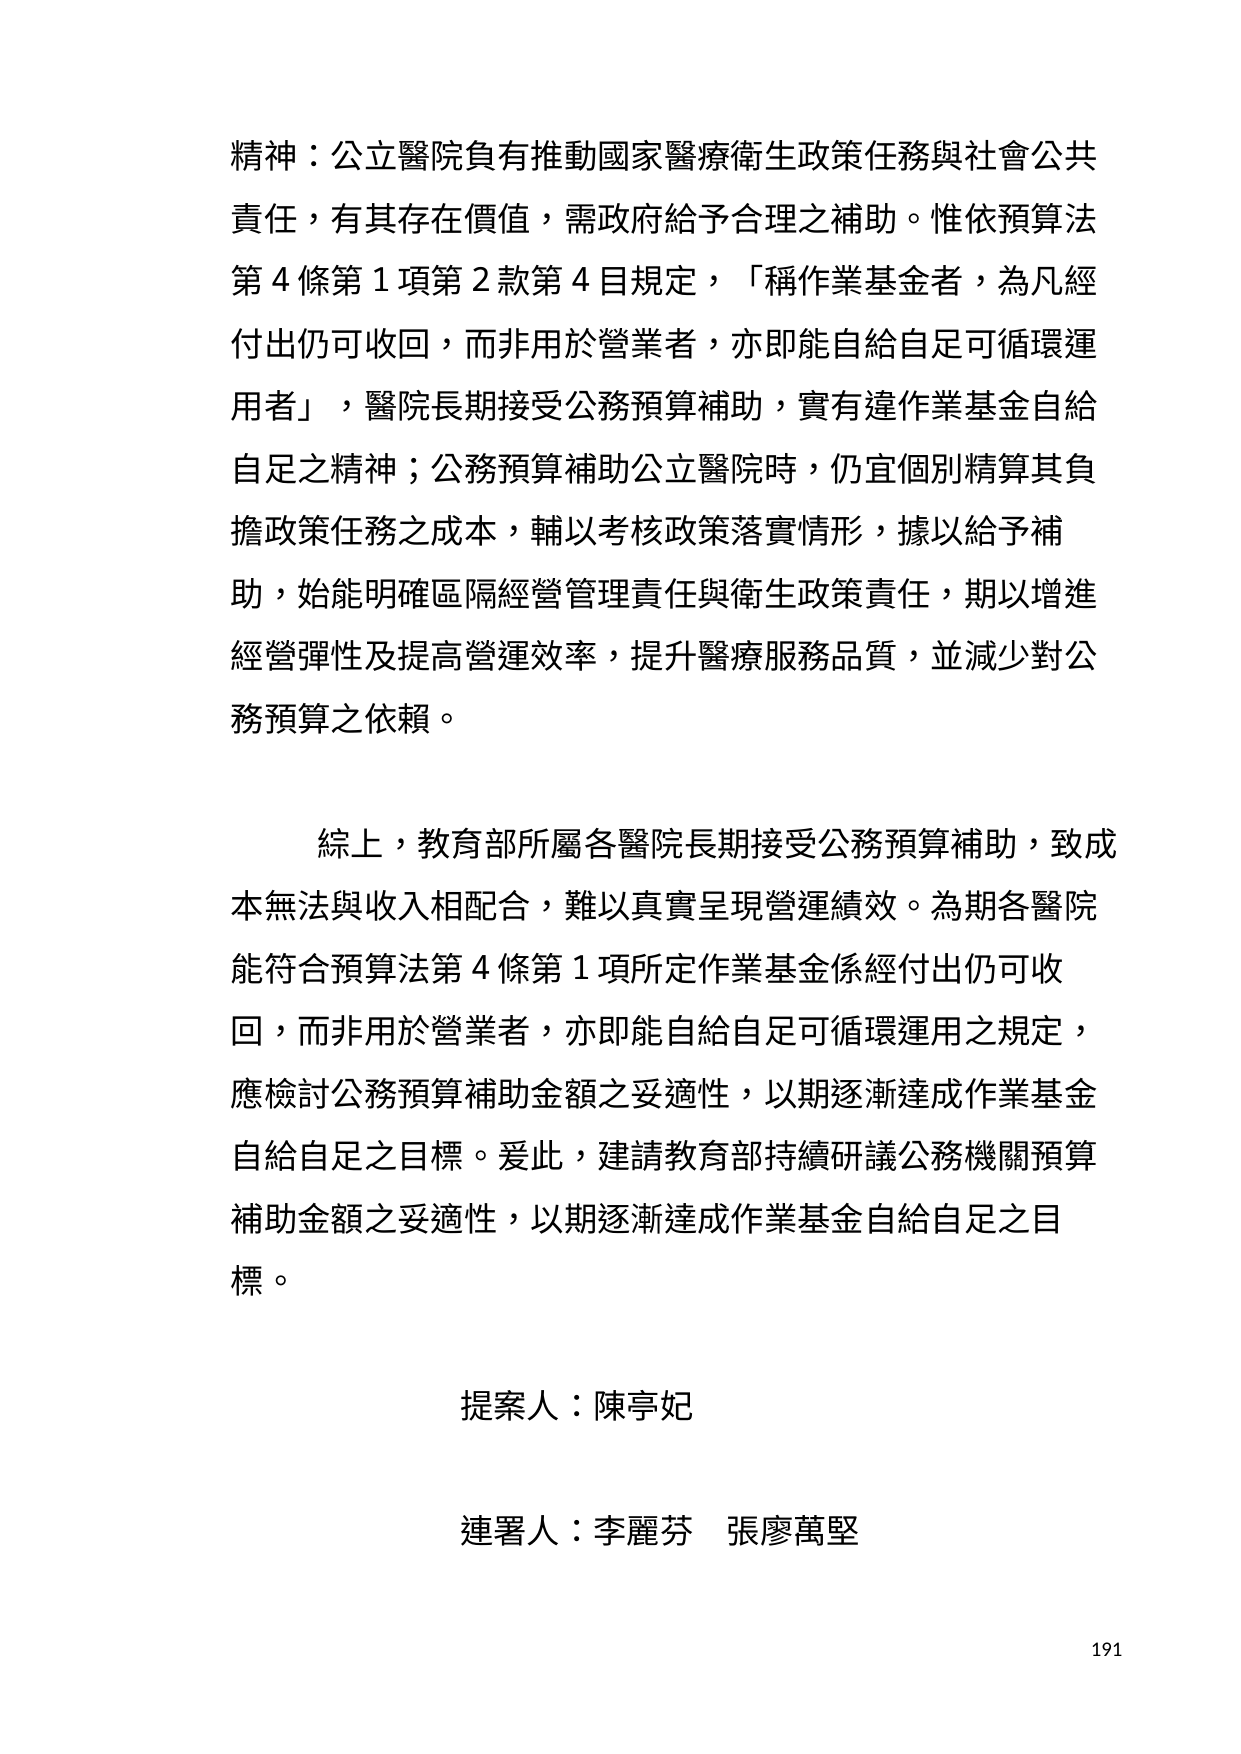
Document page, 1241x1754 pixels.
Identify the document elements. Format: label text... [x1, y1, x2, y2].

text 提案人：陳亭妃 [460, 1362, 1122, 1425]
text 綜上，教育部所屬各醫院長期接受公務預算補助，致成本無法與收入相配合，難以真實呈現營運績效。為期各醫院能符合預算法第4條第1項所定作業基金係經付出仍可收回，而非用於營業者，亦即能自給自足可循環運用之規定，應檢討公務預算補助金額之妥適性，以期逐漸達成作業基金自給自足之目標。爰此，建請教育部持續研議公務機關預算補助金額之妥適性，以期逐漸達成作業基金自給自足之目標。 [197, 800, 1122, 1300]
text 連署人：李麗芬 張廖萬堅 [460, 1487, 1122, 1550]
text 精神：公立醫院負有推動國家醫療衛生政策任務與社會公共責任，有其存在價值，需政府給予合理之補助。惟依預算法第4條第1項第2款第4目規定，「稱作業基金者，為凡經付出仍可收回，而非用於營業者，亦即能自給自足可循環運用者」，醫院長期接受公務預算補助，實有違作業基金自給自足之精神；公務預算補助公立醫院時，仍宜個別精算其負擔政策任務之成本，輔以考核政策落實情形，據以給予補助，始能明確區隔經營管理責任與衛生政策責任，期以增進經營彈性及提高營運效率，提升醫療服務品質，並減少對公務預算之依賴。 [197, 112, 1122, 737]
